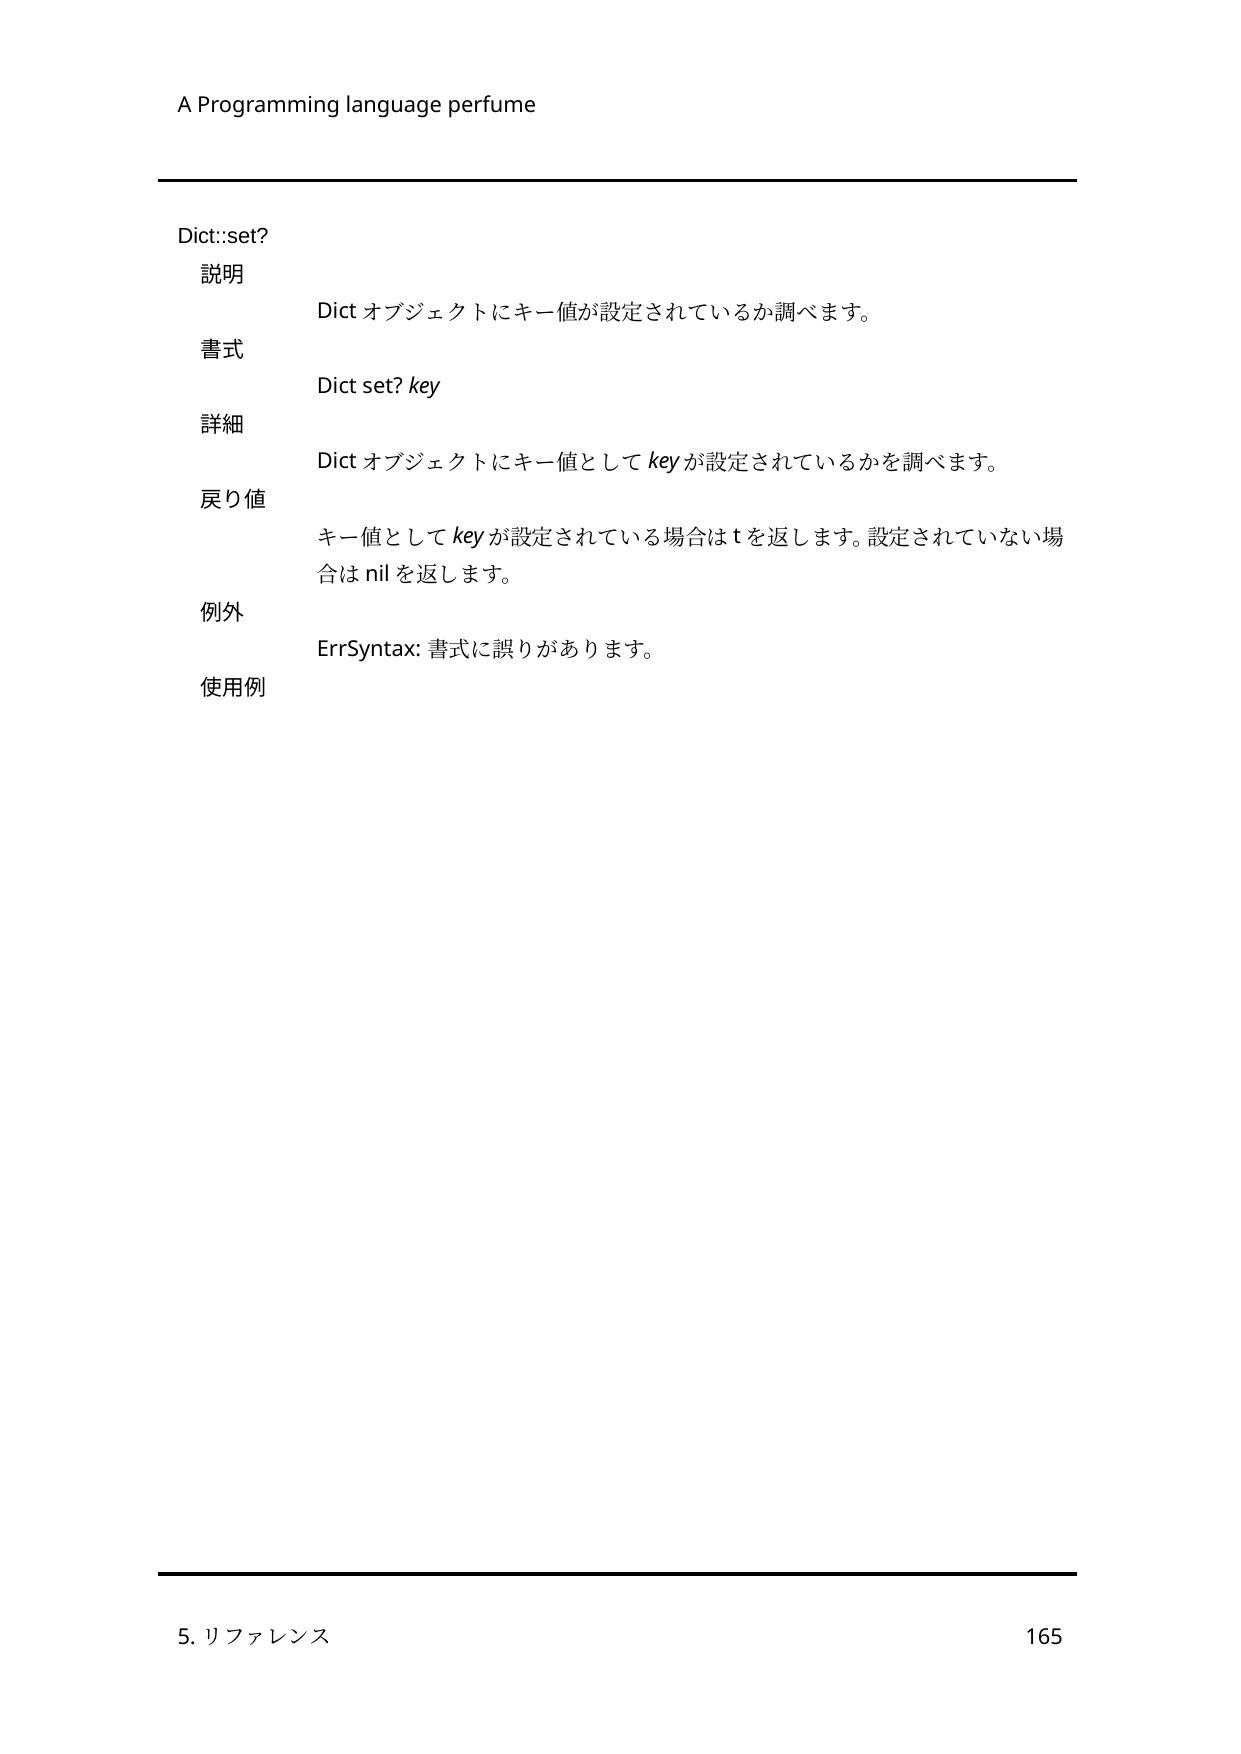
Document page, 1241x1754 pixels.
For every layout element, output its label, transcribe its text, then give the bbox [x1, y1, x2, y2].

subtitle Dict::set? [177, 217, 1063, 254]
table_cell ErrSyntax: 書式に誤りがあります。 [317, 592, 1063, 667]
table_cell Dictオブジェクトにキー値としてkeyが設定されているかを調べます。 [317, 404, 1063, 479]
table_cell キー値としてkeyが設定されている場合はtを返します。設定されていない場合はnilを返します。 [317, 479, 1063, 592]
table_cell Dict set? key [317, 329, 1063, 404]
table_cell 例外 [200, 592, 317, 667]
table_cell [317, 667, 1063, 742]
table_cell 詳細 [200, 404, 317, 479]
table_cell 書式 [200, 329, 317, 404]
table_header Dictオブジェクトにキー値が設定されているか調べます。 [317, 254, 1063, 329]
table_cell 使用例 [200, 667, 317, 742]
table_cell 戻り値 [200, 479, 317, 592]
table_header 説明 [200, 254, 317, 329]
